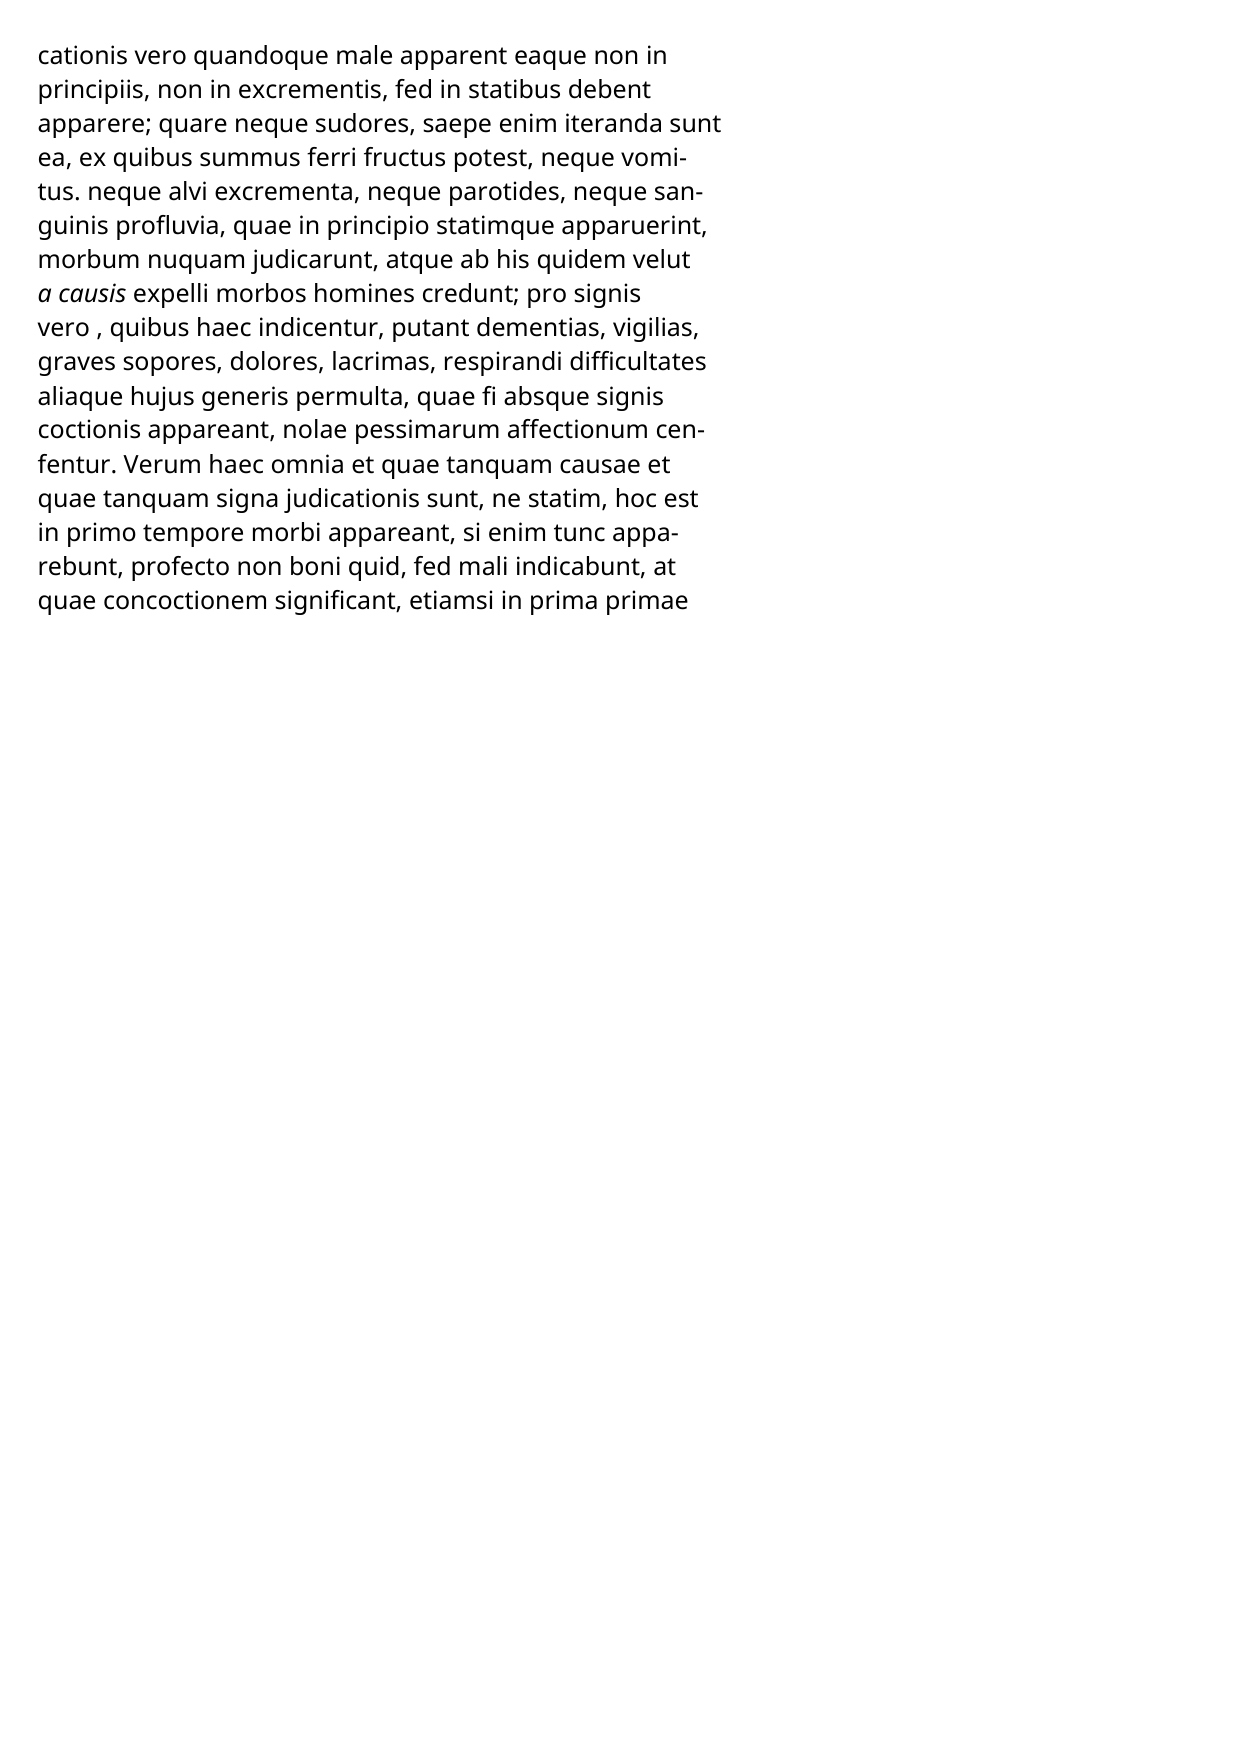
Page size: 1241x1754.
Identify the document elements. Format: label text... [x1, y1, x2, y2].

text cationis vero quandoque male apparent eaque non in principiis, non in excrementis, fed in statibus debent apparere; quare neque sudores, saepe enim iteranda sunt ea, ex quibus summus ferri fructus potest, neque vomi- tus. neque alvi excrementa, neque parotides, neque san- guinis profluvia, quae in principio statimque apparuerint, morbum nuquam judicarunt, atque ab his quidem velut a causis expelli morbos homines credunt; pro signis vero , quibus haec indicentur, putant dementias, vigilias, graves sopores, dolores, lacrimas, respirandi difficultates aliaque hujus generis permulta, quae fi absque signis coctionis appareant, nolae pessimarum affectionum cen- fentur. Verum haec omnia et quae tanquam causae et quae tanquam signa judicationis sunt, ne statim, hoc est in primo tempore morbi appareant, si enim tunc appa- rebunt, profecto non boni quid, fed mali indicabunt, at quae concoctionem significant, etiamsi in prima primae [37, 37, 1203, 617]
